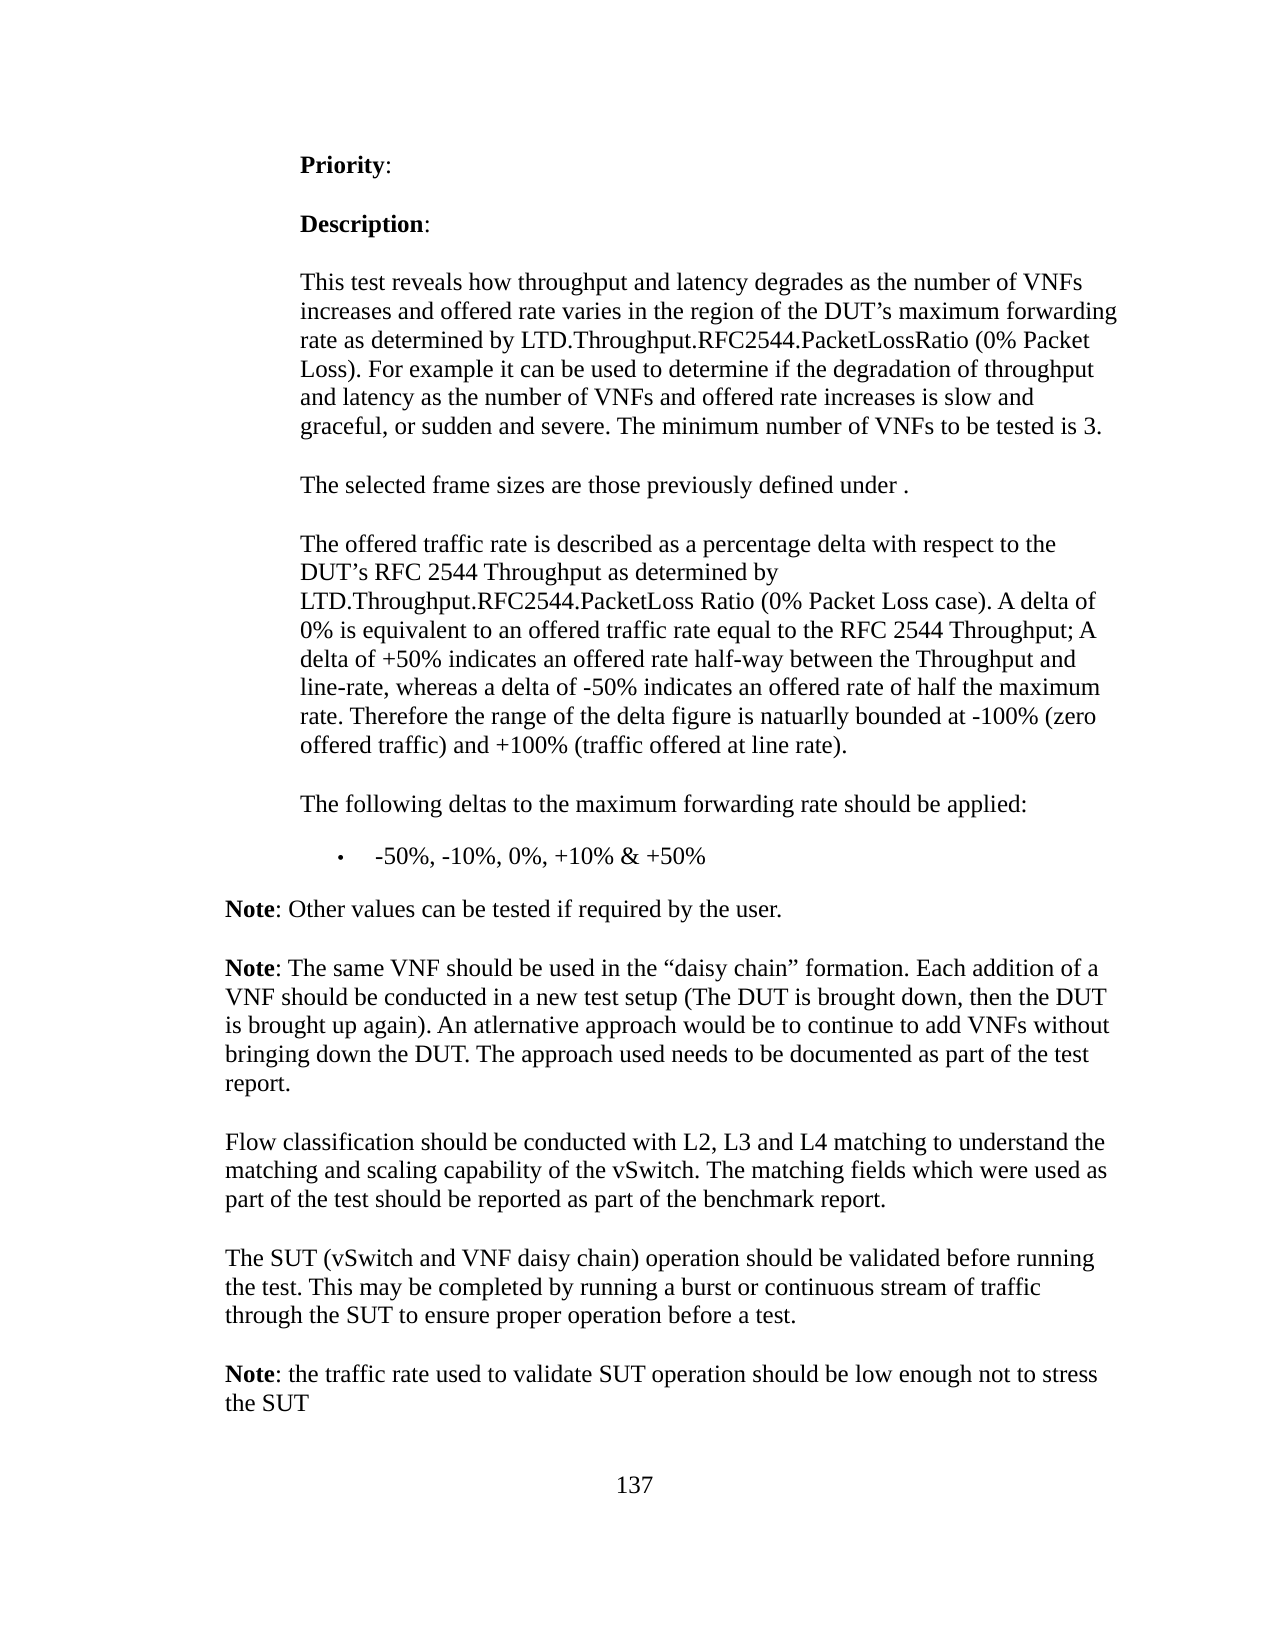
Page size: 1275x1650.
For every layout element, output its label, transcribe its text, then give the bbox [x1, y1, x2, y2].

text The selected frame sizes are those previously defined under . [300, 470, 1125, 499]
text Note: the traffic rate used to validate SUT operation should be low enough not to stress the SUT [225, 1359, 1125, 1417]
text Note: Other values can be tested if required by the user. [225, 894, 1125, 923]
text Priority: [300, 150, 1125, 179]
text Note: The same VNF should be used in the “daisy chain” formation. Each addition of a VNF should be conducted in a new test setup (The DUT is brought down, then the DUT is brought up again). An atlernative approach would be to continue to add VNFs without bringing down the DUT. The approach used needs to be documented as part of the test report. [225, 953, 1125, 1097]
text Description: [300, 209, 1125, 237]
list -50%, -10%, 0%, +10% & +50% [337, 841, 1125, 870]
text This test reveals how throughput and latency degrades as the number of VNFs increases and offered rate varies in the region of the DUT’s maximum forwarding rate as determined by LTD.Throughput.RFC2544.PacketLossRatio (0% Packet Loss). For example it can be used to determine if the degradation of throughput and latency as the number of VNFs and offered rate increases is slow and graceful, or sudden and severe. The minimum number of VNFs to be tested is 3. [300, 267, 1125, 440]
text The following deltas to the maximum forwarding rate should be applied: [300, 789, 1125, 817]
text The SUT (vSwitch and VNF daisy chain) operation should be validated before running the test. This may be completed by running a burst or continuous stream of traffic through the SUT to ensure proper operation before a test. [225, 1243, 1125, 1329]
text The offered traffic rate is described as a percentage delta with respect to the DUT’s RFC 2544 Throughput as determined by LTD.Throughput.RFC2544.PacketLoss Ratio (0% Packet Loss case). A delta of 0% is equivalent to an offered traffic rate equal to the RFC 2544 Throughput; A delta of +50% indicates an offered rate half-way between the Throughput and line-rate, whereas a delta of -50% indicates an offered rate of half the maximum rate. Therefore the range of the delta figure is natuarlly bounded at -100% (zero offered traffic) and +100% (traffic offered at line rate). [300, 529, 1125, 759]
text Flow classification should be conducted with L2, L3 and L4 matching to understand the matching and scaling capability of the vSwitch. The matching fields which were used as part of the test should be reported as part of the benchmark report. [225, 1127, 1125, 1213]
